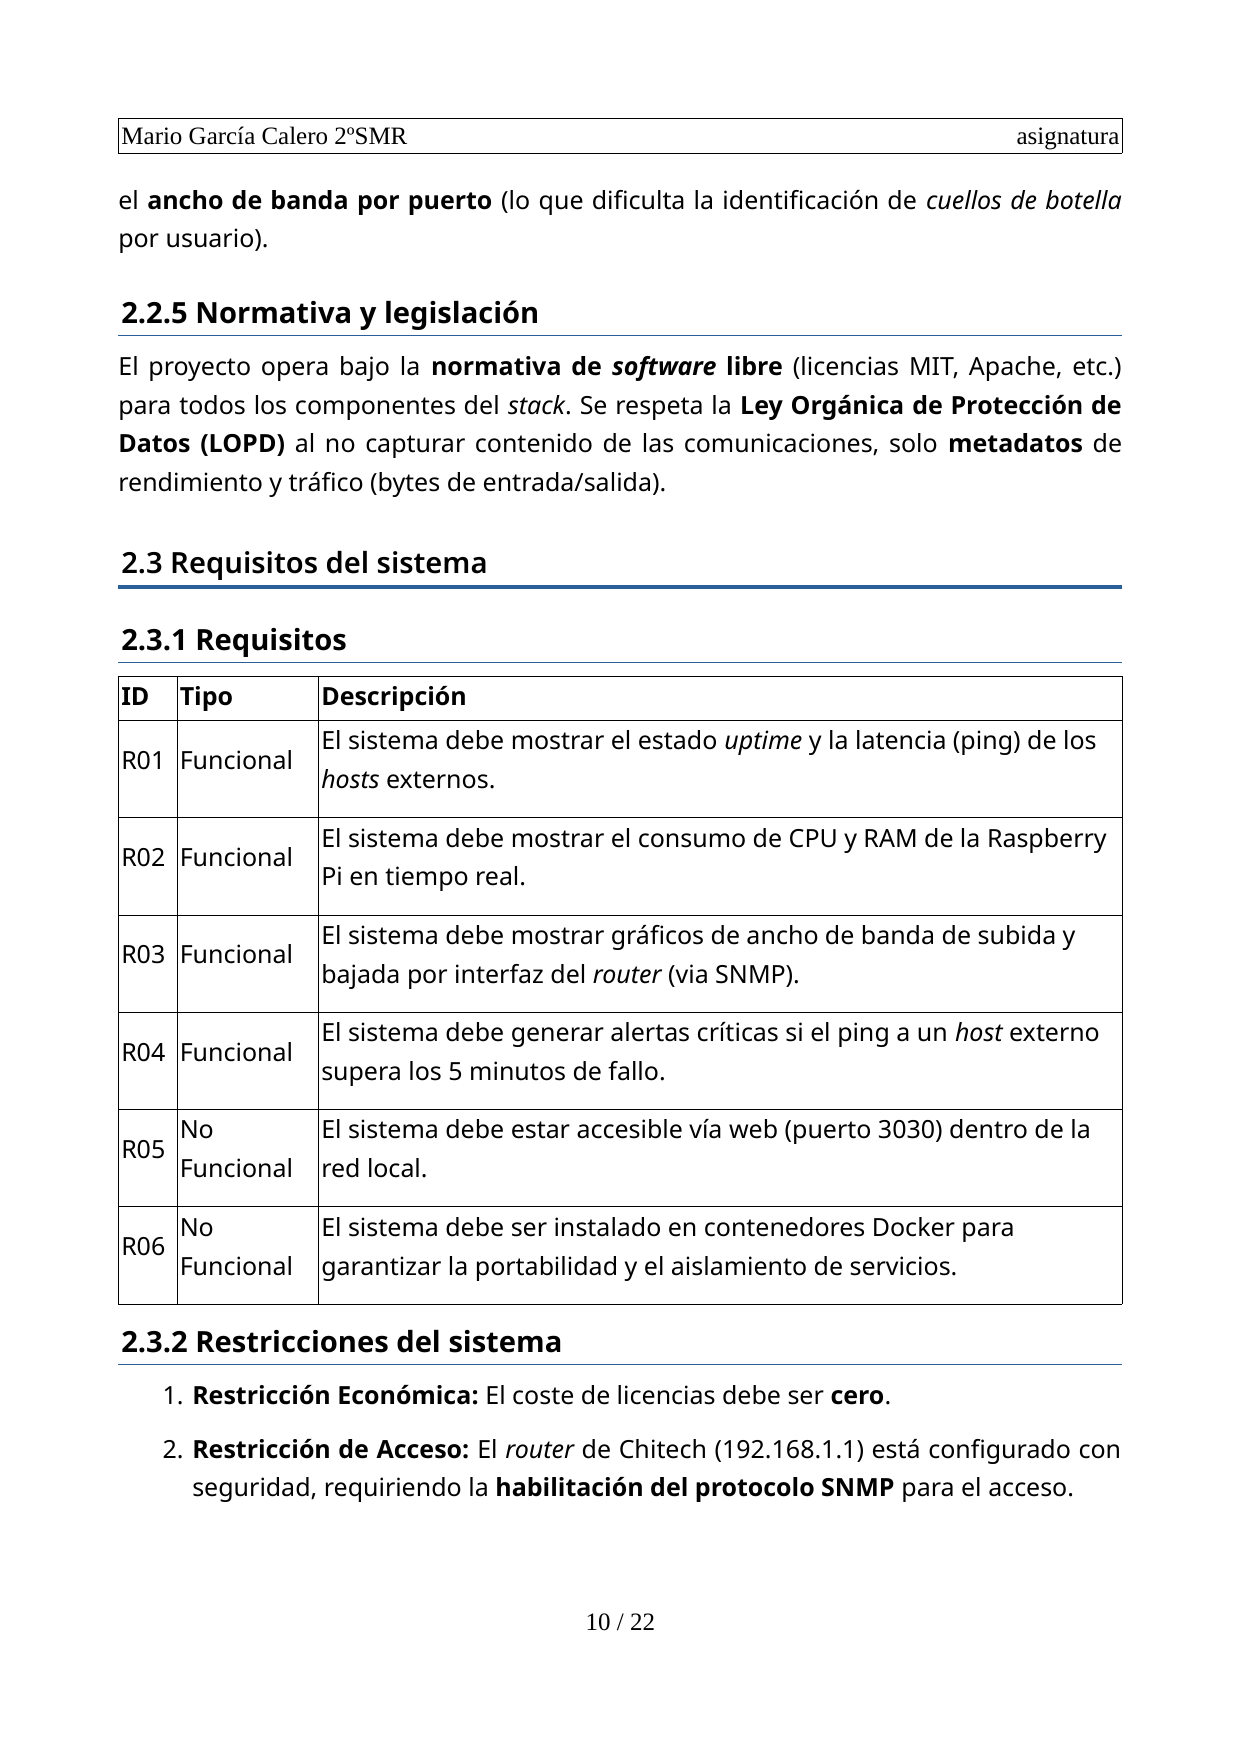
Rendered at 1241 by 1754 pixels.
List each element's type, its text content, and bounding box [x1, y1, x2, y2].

subtitle 2.2.5 Normativa y legislación [118, 289, 1122, 335]
subtitle 2.3 Requisitos del sistema [118, 539, 1122, 585]
table_cell No Funcional [178, 1110, 318, 1206]
table_cell R04 [119, 1013, 177, 1109]
table_cell R02 [119, 818, 177, 914]
table_cell No Funcional [178, 1207, 318, 1304]
table_cell R06 [119, 1207, 177, 1304]
list Restricción de Acceso: El router de Chitech (192.168.1.1) está configurado con seguridad, requiriendo la habilitación del protocolo SNMP para el acceso. [162, 1431, 1122, 1504]
table_cell Funcional [178, 1013, 318, 1109]
text el ancho de banda por puerto (lo que dificulta la identificación de cuellos de botella por usuario). [118, 182, 1122, 255]
table_cell El sistema debe ser instalado en contenedores Docker para garantizar la portabilidad y el aislamiento de servicios. [319, 1207, 1122, 1304]
table_header ID [119, 677, 177, 720]
table_cell El sistema debe mostrar el consumo de CPU y RAM de la Raspberry Pi en tiempo real. [319, 818, 1122, 914]
table_cell R03 [119, 916, 177, 1012]
table_header Descripción [319, 677, 1122, 720]
table_cell El sistema debe generar alertas críticas si el ping a un host externo supera los 5 minutos de fallo. [319, 1013, 1122, 1109]
table_cell Funcional [178, 916, 318, 1012]
table_cell R05 [119, 1110, 177, 1206]
subtitle 2.3.2 Restricciones del sistema [118, 1318, 1122, 1364]
table_cell El sistema debe mostrar gráficos de ancho de banda de subida y bajada por interfaz del router (via SNMP). [319, 916, 1122, 1012]
table_cell El sistema debe estar accesible vía web (puerto 3030) dentro de la red local. [319, 1110, 1122, 1206]
list Restricción Económica: El coste de licencias debe ser cero. [162, 1378, 1122, 1412]
table_cell R01 [119, 721, 177, 817]
table_cell El sistema debe mostrar el estado uptime y la latencia (ping) de los hosts externos. [319, 721, 1122, 817]
subtitle 2.3.1 Requisitos [118, 616, 1122, 662]
text El proyecto opera bajo la normativa de software libre (licencias MIT, Apache, etc.) para todos los componentes del stack. Se respeta la Ley Orgánica de Protección de Datos (LOPD) al no capturar contenido de las comunicaciones, solo metadatos de rendimiento y tráfico (bytes de entrada/salida). [118, 349, 1122, 499]
table_cell Funcional [178, 818, 318, 914]
table_header Tipo [178, 677, 318, 720]
table_cell Funcional [178, 721, 318, 817]
